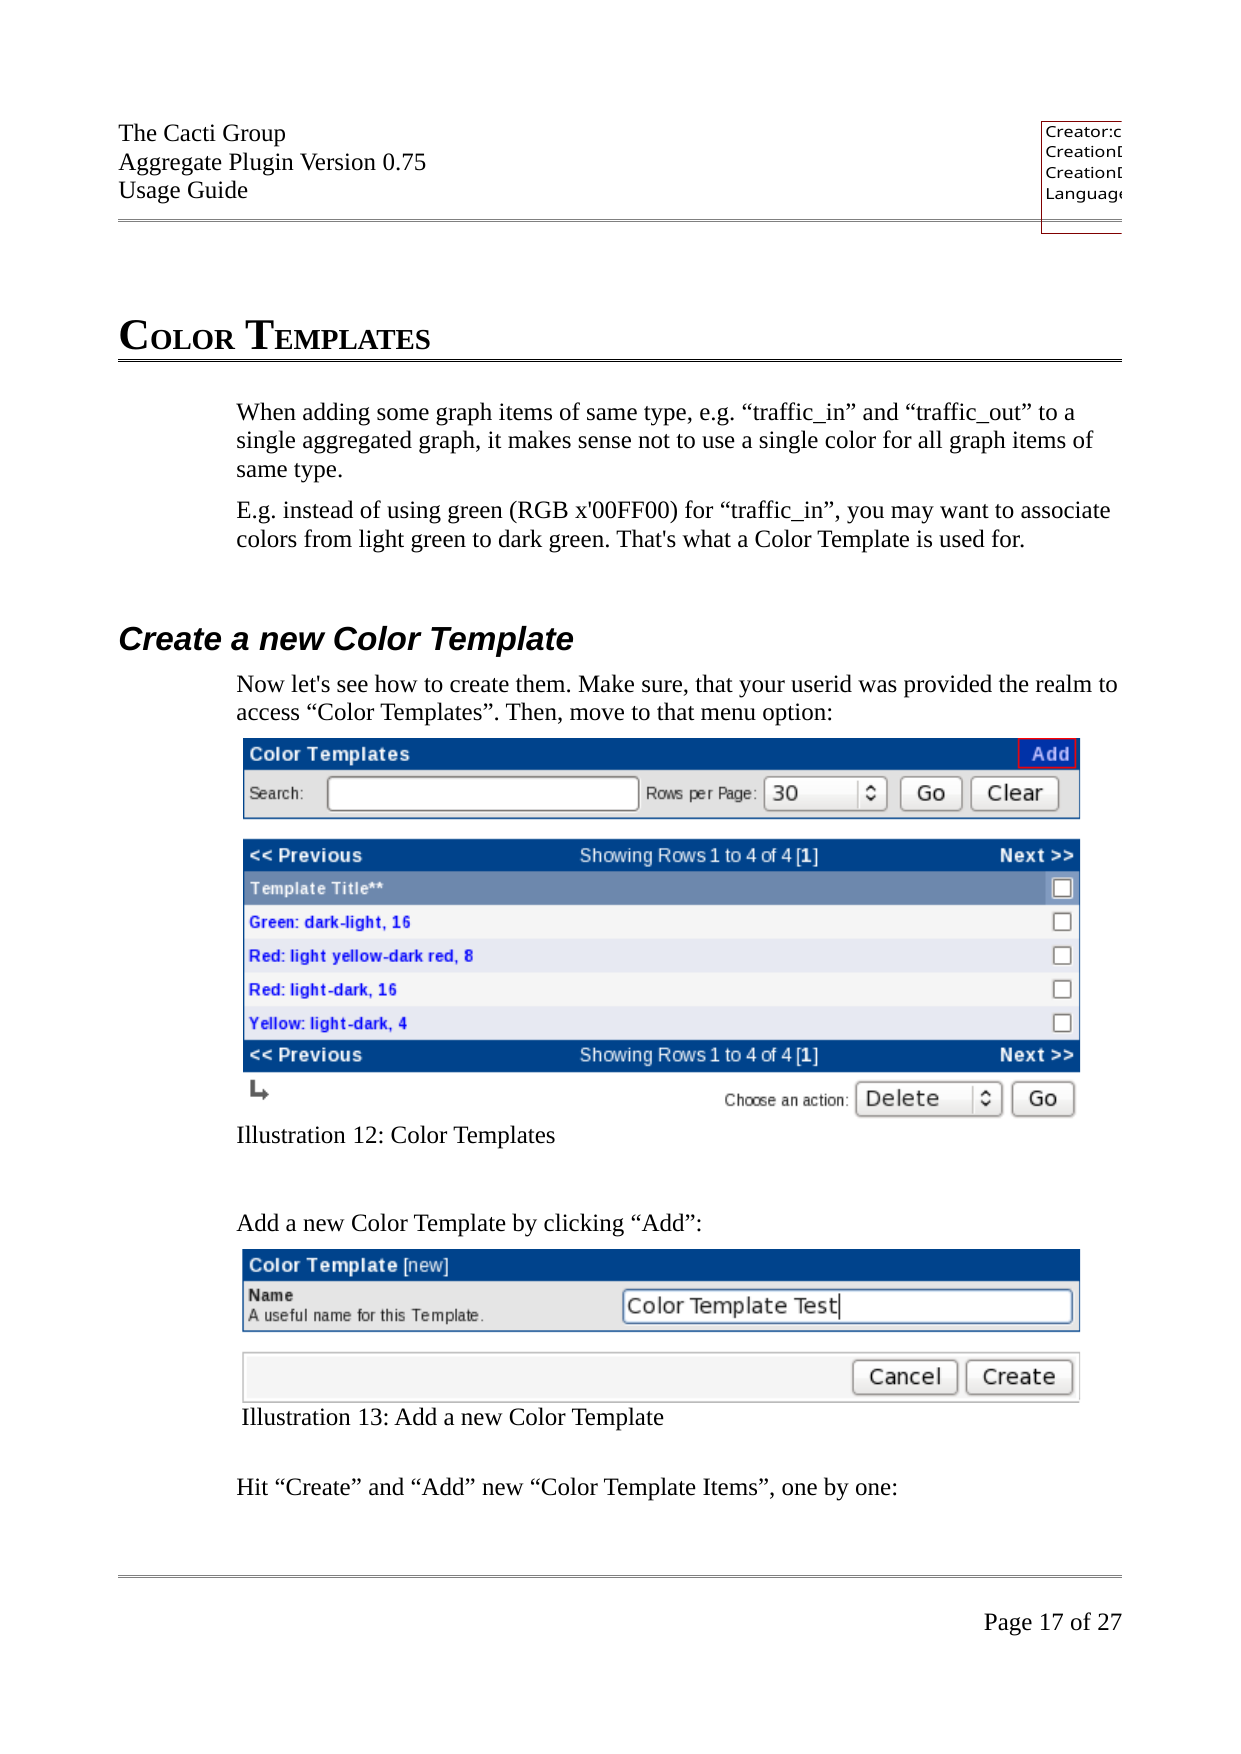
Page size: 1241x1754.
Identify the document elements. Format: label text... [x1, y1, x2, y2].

text E.g. instead of using green (RGB x'00FF00) for “traffic_in”, you may want to associate colors from light green to dark green. That's what a Color Template is used for. [236, 496, 1122, 553]
picture [241, 1249, 1081, 1403]
text Hit “Create” and “Add” new “Color Template Items”, one by one: [236, 1472, 1122, 1501]
text Add a new Color Template by clicking “Add”: [236, 1208, 1122, 1237]
text Illustration 13: Add a new Color Template [241, 1403, 1080, 1431]
picture [243, 738, 1081, 1120]
text Illustration 12: Color Templates [236, 1120, 1116, 1149]
text When adding some graph items of same type, e.g. “traffic_in” and “traffic_out” to a single aggregated graph, it makes sense not to use a single color for all graph items of same type. [236, 397, 1122, 483]
subtitle Create a new Color Template [118, 618, 1122, 657]
text Now let's see how to create them. Make sure, that your userid was provided the realm to access “Color Templates”. Then, move to that menu option: [236, 669, 1122, 726]
subtitle Color Templates [118, 309, 1122, 359]
